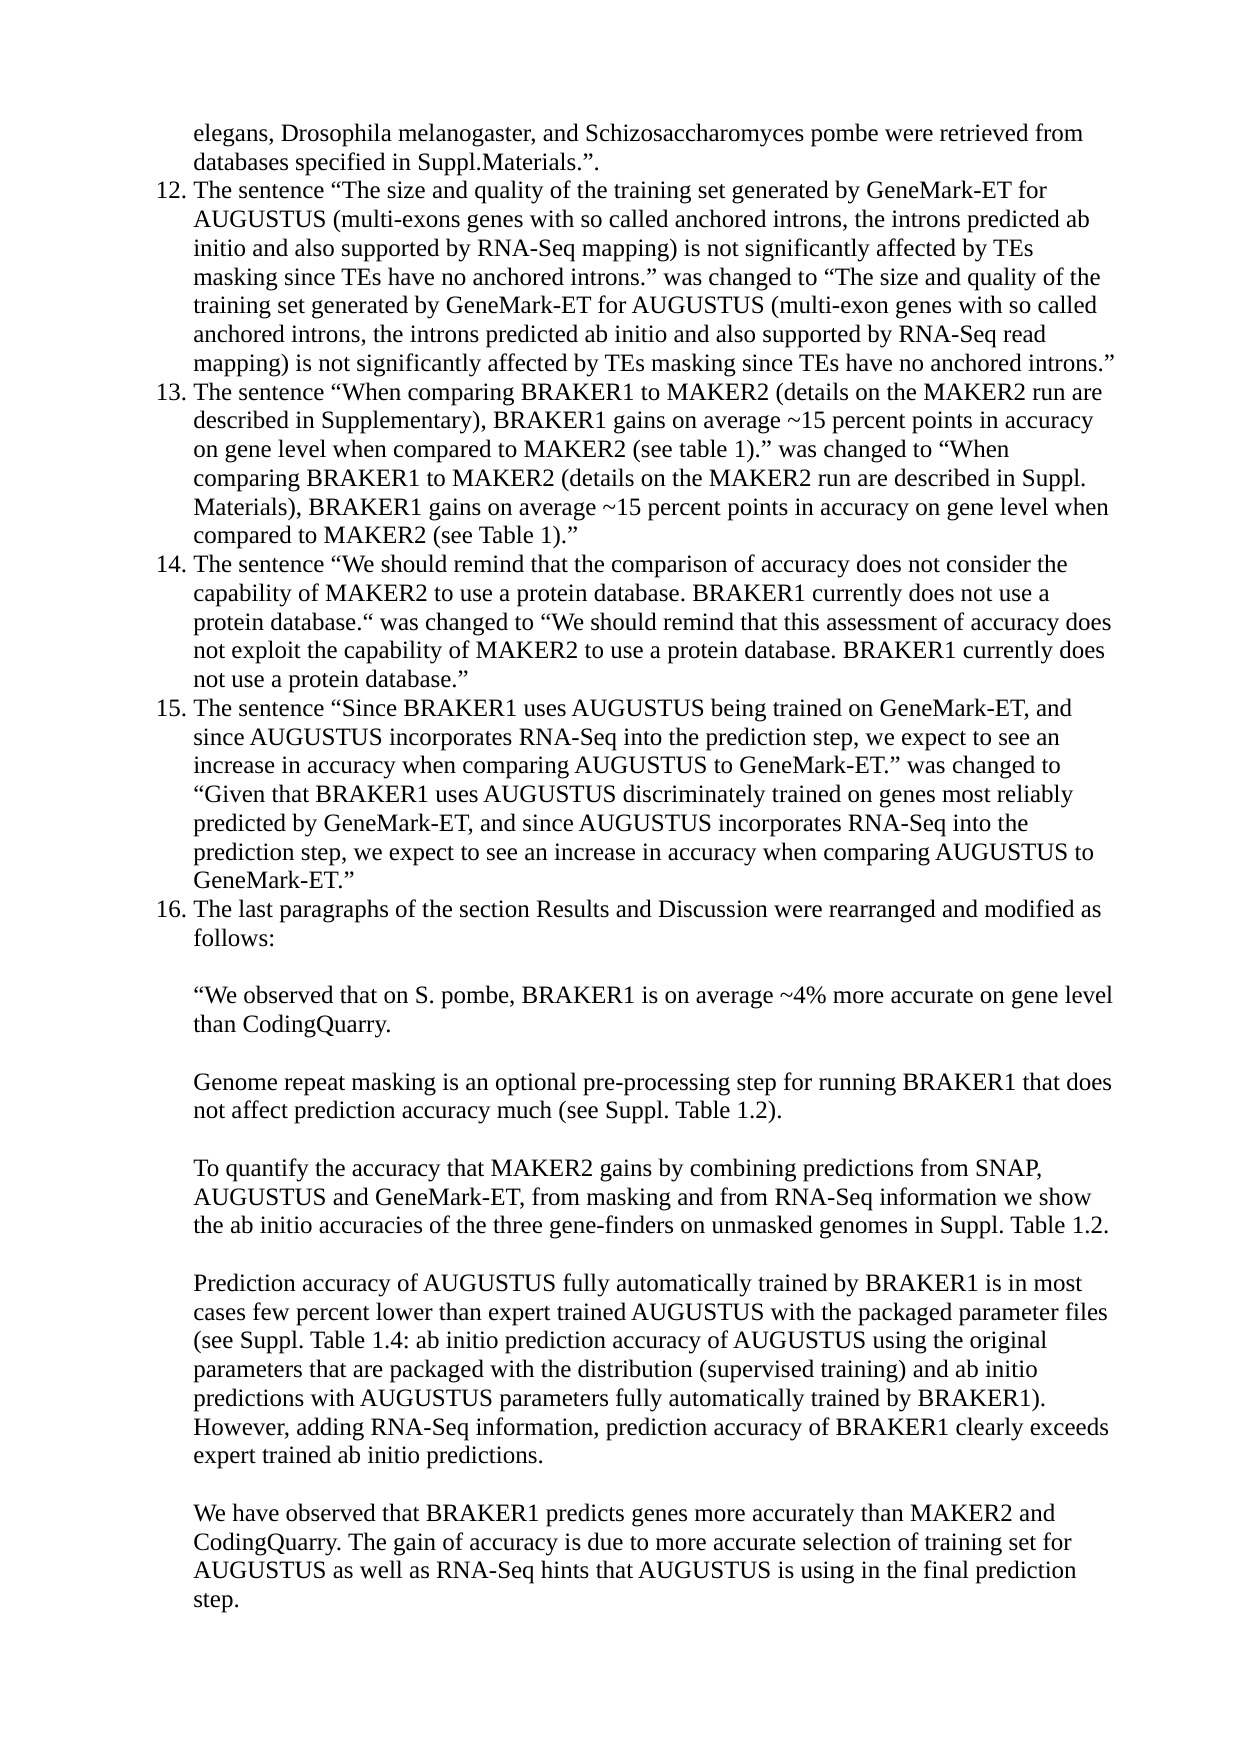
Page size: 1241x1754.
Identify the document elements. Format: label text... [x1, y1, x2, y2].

list We have observed that BRAKER1 predicts genes more accurately than MAKER2 and CodingQuarry. The gain of accuracy is due to more accurate selection of training set for AUGUSTUS as well as RNA-Seq hints that AUGUSTUS is using in the final prediction step. [156, 1498, 1122, 1613]
list To quantify the accuracy that MAKER2 gains by combining predictions from SNAP, AUGUSTUS and GeneMark-ET, from masking and from RNA-Seq information we show the ab initio accuracies of the three gene-finders on unmasked genomes in Suppl. Table 1.2. [156, 1153, 1122, 1239]
list Prediction accuracy of AUGUSTUS fully automatically trained by BRAKER1 is in most cases few percent lower than expert trained AUGUSTUS with the packaged parameter files (see Suppl. Table 1.4: ab initio prediction accuracy of AUGUSTUS using the original parameters that are packaged with the distribution (supervised training) and ab initio predictions with AUGUSTUS parameters fully automatically trained by BRAKER1). However, adding RNA-Seq information, prediction accuracy of BRAKER1 clearly exceeds expert trained ab initio predictions. [156, 1268, 1122, 1469]
list The sentence “We should remind that the comparison of accuracy does not consider the capability of MAKER2 to use a protein database. BRAKER1 currently does not use a protein database.“ was changed to “We should remind that this assessment of accuracy does not exploit the capability of MAKER2 to use a protein database. BRAKER1 currently does not use a protein database.” [156, 549, 1122, 693]
list The sentence “The size and quality of the training set generated by GeneMark-ET for AUGUSTUS (multi-exons genes with so called anchored introns, the introns predicted ab initio and also supported by RNA-Seq mapping) is not significantly affected by TEs masking since TEs have no anchored introns.” was changed to “The size and quality of the training set generated by GeneMark-ET for AUGUSTUS (multi-exon genes with so called anchored introns, the introns predicted ab initio and also supported by RNA-Seq read mapping) is not significantly affected by TEs masking since TEs have no anchored introns.” [156, 176, 1122, 377]
list The last paragraphs of the section Results and Discussion were rearranged and modified as follows: [156, 894, 1122, 952]
list elegans, Drosophila melanogaster, and Schizosaccharomyces pombe were retrieved from databases specified in Suppl.Materials.”. [156, 118, 1122, 176]
list The sentence “When comparing BRAKER1 to MAKER2 (details on the MAKER2 run are described in Supplementary), BRAKER1 gains on average ~15 percent points in accuracy on gene level when compared to MAKER2 (see table 1).” was changed to “When comparing BRAKER1 to MAKER2 (details on the MAKER2 run are described in Suppl. Materials), BRAKER1 gains on average ~15 percent points in accuracy on gene level when compared to MAKER2 (see Table 1).” [156, 377, 1122, 549]
list “We observed that on S. pombe, BRAKER1 is on average ~4% more accurate on gene level than CodingQuarry. [156, 981, 1122, 1038]
list Genome repeat masking is an optional pre-processing step for running BRAKER1 that does not affect prediction accuracy much (see Suppl. Table 1.2). [156, 1067, 1122, 1124]
list The sentence “Since BRAKER1 uses AUGUSTUS being trained on GeneMark-ET, and since AUGUSTUS incorporates RNA-Seq into the prediction step, we expect to see an increase in accuracy when comparing AUGUSTUS to GeneMark-ET.” was changed to “Given that BRAKER1 uses AUGUSTUS discriminately trained on genes most reliably predicted by GeneMark-ET, and since AUGUSTUS incorporates RNA-Seq into the prediction step, we expect to see an increase in accuracy when comparing AUGUSTUS to GeneMark-ET.” [156, 693, 1122, 894]
